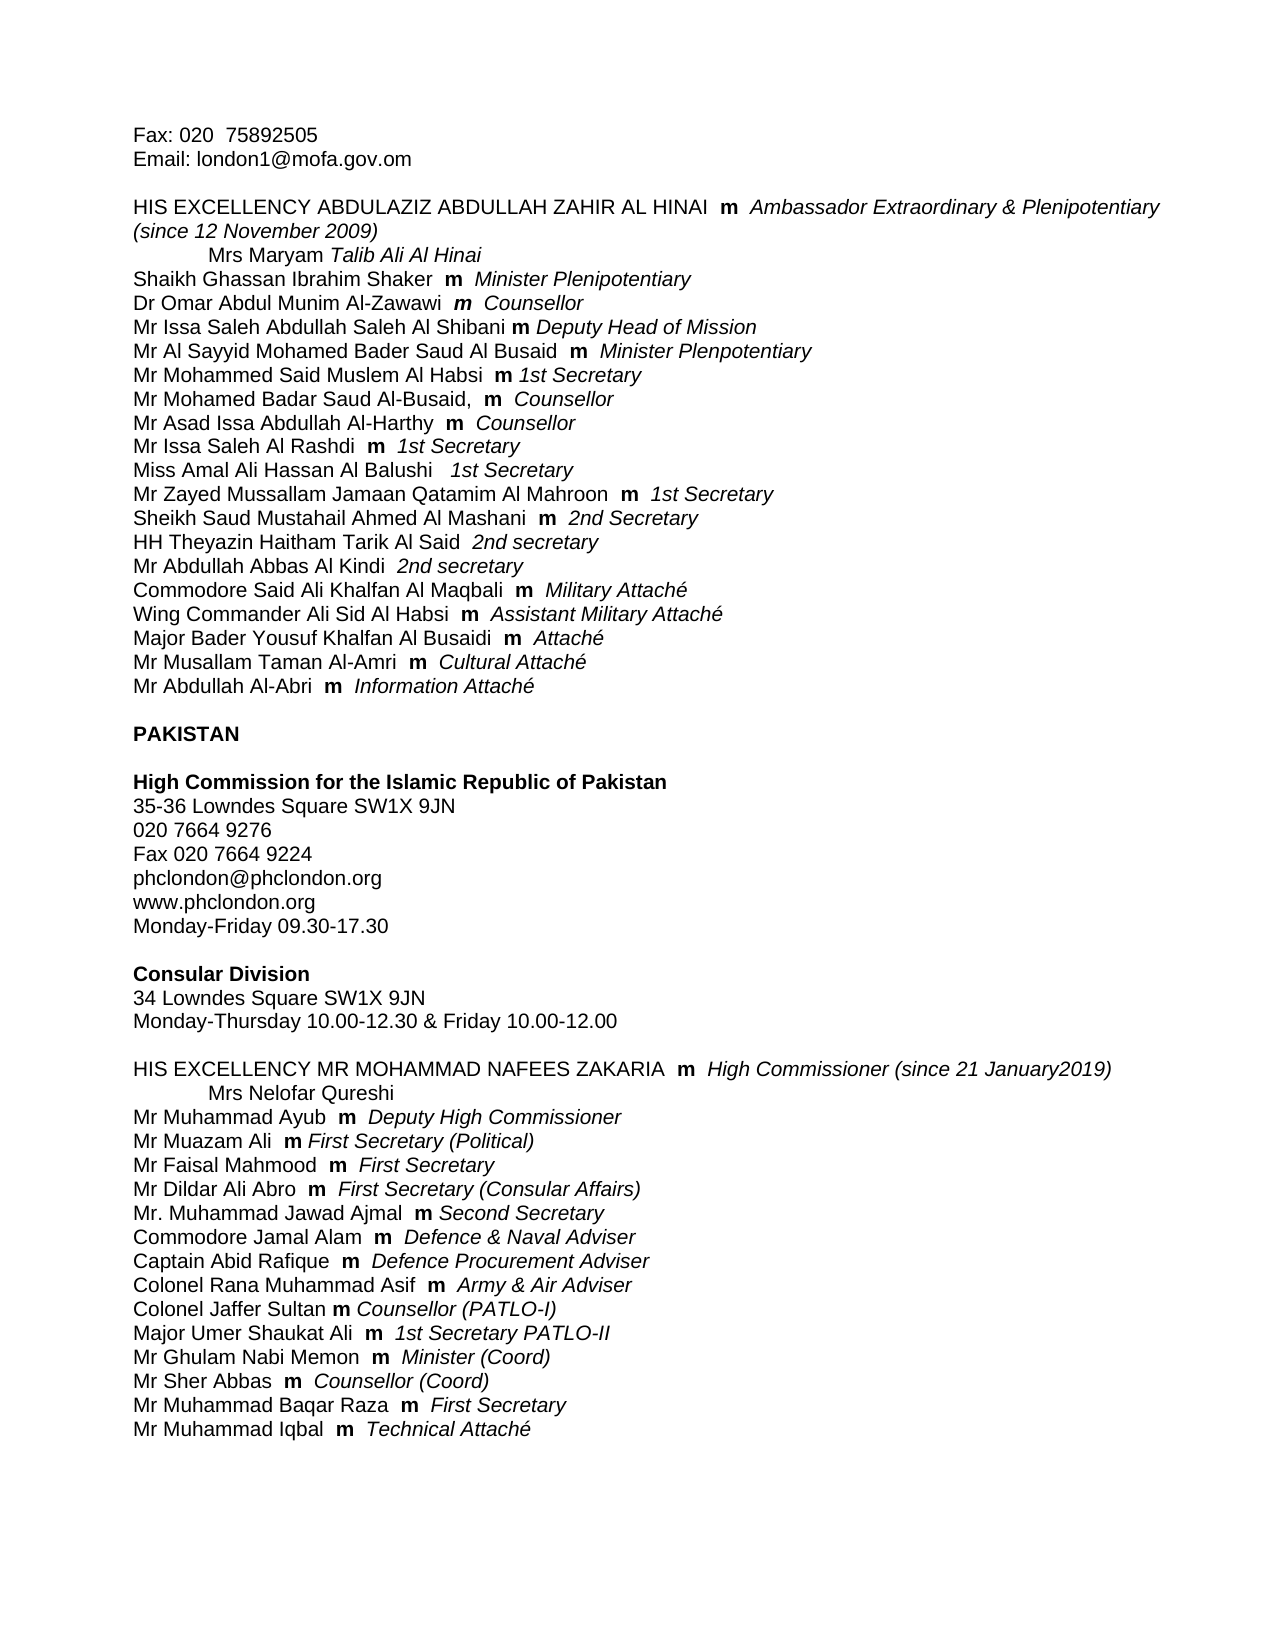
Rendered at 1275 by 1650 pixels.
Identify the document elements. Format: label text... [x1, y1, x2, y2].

text 34 Lowndes Square SW1X 9JN [133, 985, 1181, 1009]
text Mr Abdullah Al-Abri m Information Attaché [133, 674, 1181, 698]
text Mr Zayed Mussallam Jamaan Qatamim Al Mahroon m 1st Secretary [133, 482, 1181, 506]
text Mr Al Sayyid Mohamed Bader Saud Al Busaid m Minister Plenpotentiary [133, 338, 1181, 362]
text Commodore Jamal Alam m Defence & Naval Adviser [133, 1225, 1181, 1249]
text Fax 020 7664 9224 [133, 842, 1181, 866]
text Mr Faisal Mahmood m First Secretary [133, 1153, 1181, 1177]
text Mr Muhammad Ayub m Deputy High Commissioner [133, 1105, 1181, 1129]
subtitle PAKISTAN [133, 722, 1181, 746]
text Mr Mohammed Said Muslem Al Habsi m 1st Secretary [133, 362, 1181, 386]
text Mrs Maryam Talib Ali Al Hinai [133, 243, 1181, 267]
subtitle Consular Division [133, 961, 1181, 985]
text Wing Commander Ali Sid Al Habsi m Assistant Military Attaché [133, 602, 1181, 626]
text 35-36 Lowndes Square SW1X 9JN [133, 794, 1181, 818]
text High Commission for the Islamic Republic of Pakistan [133, 770, 1181, 794]
text Colonel Jaffer Sultan m Counsellor (PATLO-I) [133, 1297, 1181, 1321]
text Email: london1@mofa.gov.om [133, 147, 1181, 171]
text Major Bader Yousuf Khalfan Al Busaidi m Attaché [133, 626, 1181, 650]
text Monday-Friday 09.30-17.30 [133, 913, 1181, 937]
text Commodore Said Ali Khalfan Al Maqbali m Military Attaché [133, 578, 1181, 602]
text Mr Muhammad Iqbal m Technical Attaché [133, 1417, 1181, 1441]
text Mr Abdullah Abbas Al Kindi 2nd secretary [133, 554, 1181, 578]
text Mr Mohamed Badar Saud Al-Busaid, m Counsellor [133, 386, 1181, 410]
text HH Theyazin Haitham Tarik Al Said 2nd secretary [133, 530, 1181, 554]
text Mr Musallam Taman Al-Amri m Cultural Attaché [133, 650, 1181, 674]
text Mrs Nelofar Qureshi [133, 1081, 1181, 1105]
text Mr. Muhammad Jawad Ajmal m Second Secretary [133, 1201, 1181, 1225]
text Mr Issa Saleh Al Rashdi m 1st Secretary [133, 434, 1181, 458]
text Fax: 020 75892505 [133, 123, 1181, 147]
text Mr Asad Issa Abdullah Al-Harthy m Counsellor [133, 410, 1181, 434]
text Mr Ghulam Nabi Memon m Minister (Coord) [133, 1345, 1181, 1369]
text Mr Dildar Ali Abro m First Secretary (Consular Affairs) [133, 1177, 1181, 1201]
text Mr Sher Abbas m Counsellor (Coord) [133, 1369, 1181, 1393]
text www.phclondon.org [133, 889, 1181, 913]
text Major Umer Shaukat Ali m 1st Secretary PATLO-II [133, 1321, 1181, 1345]
text phclondon@phclondon.org [133, 866, 1181, 889]
text Mr Muhammad Baqar Raza m First Secretary [133, 1393, 1181, 1417]
text Colonel Rana Muhammad Asif m Army & Air Adviser [133, 1273, 1181, 1297]
text Dr Omar Abdul Munim Al-Zawawi m Counsellor [133, 291, 1181, 314]
text Shaikh Ghassan Ibrahim Shaker m Minister Plenipotentiary [133, 267, 1181, 291]
text Mr Muazam Ali m First Secretary (Political) [133, 1129, 1181, 1153]
text Mr Issa Saleh Abdullah Saleh Al Shibani m Deputy Head of Mission [133, 314, 1181, 338]
text Captain Abid Rafique m Defence Procurement Adviser [133, 1249, 1181, 1273]
text Monday-Thursday 10.00-12.30 & Friday 10.00-12.00 [133, 1009, 1181, 1033]
text HIS EXCELLENCY MR MOHAMMAD NAFEES ZAKARIA m High Commissioner (since 21 January2019) [133, 1057, 1181, 1081]
text Sheikh Saud Mustahail Ahmed Al Mashani m 2nd Secretary [133, 506, 1181, 530]
text Miss Amal Ali Hassan Al Balushi 1st Secretary [133, 458, 1181, 482]
text HIS EXCELLENCY ABDULAZIZ ABDULLAH ZAHIR AL HINAI m Ambassador Extraordinary & Plenipotentiary (since 12 November 2009) [133, 195, 1181, 243]
text 020 7664 9276 [133, 818, 1181, 842]
